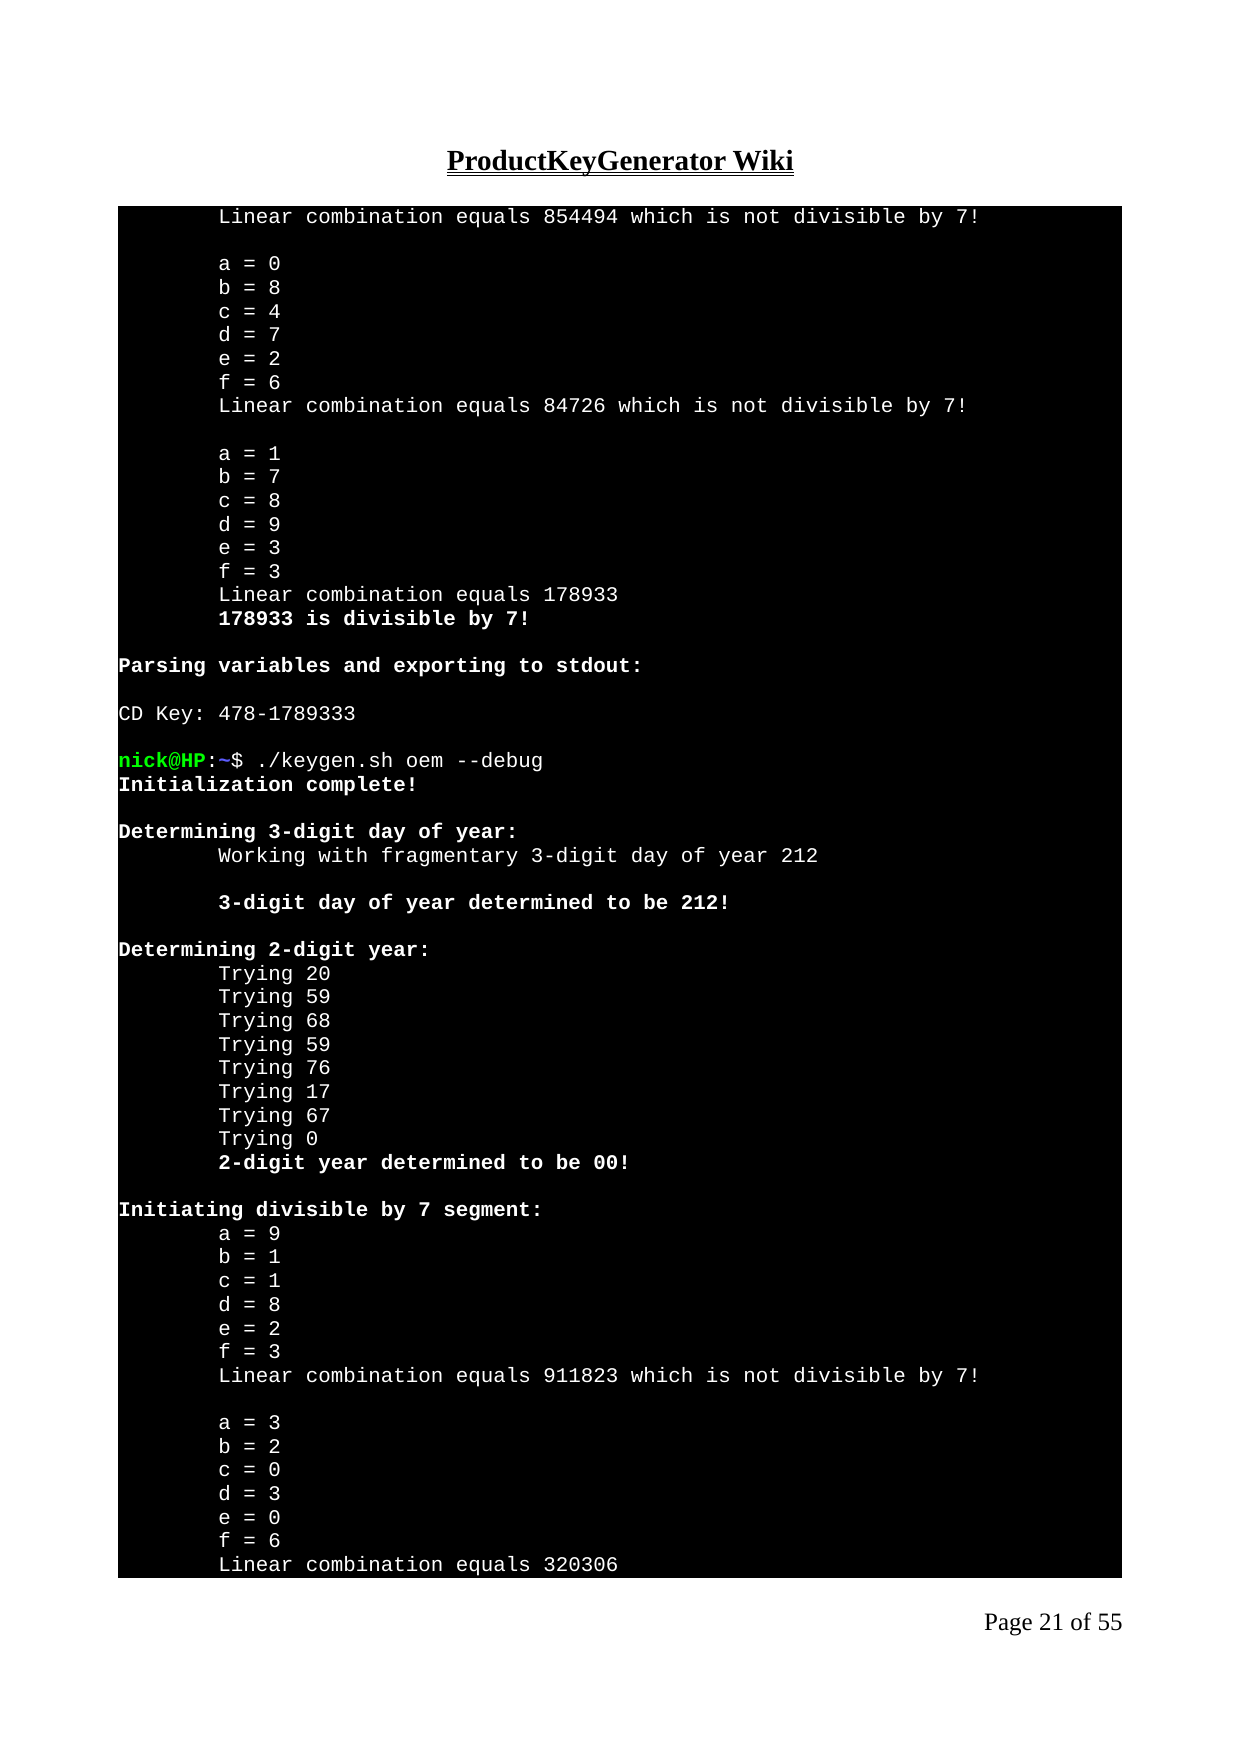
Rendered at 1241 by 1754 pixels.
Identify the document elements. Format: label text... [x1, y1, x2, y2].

text Linear combination equals 178933 [118, 584, 1122, 608]
text Trying 17 [118, 1081, 1122, 1105]
text d = 7 [118, 324, 1122, 348]
text Working with fragmentary 3-digit day of year 212 [118, 844, 1122, 868]
text e = 3 [118, 537, 1122, 561]
text c = 0 [118, 1459, 1122, 1483]
text Trying 76 [118, 1057, 1122, 1081]
text Determining 2-digit year: [118, 939, 1122, 963]
text Linear combination equals 911823 which is not divisible by 7! [118, 1365, 1122, 1388]
text Trying 59 [118, 1034, 1122, 1057]
text c = 4 [118, 301, 1122, 324]
text Determining 3-digit day of year: [118, 821, 1122, 844]
text Trying 68 [118, 1010, 1122, 1034]
text 3-digit day of year determined to be 212! [118, 892, 1122, 916]
text d = 9 [118, 513, 1122, 537]
text Trying 20 [118, 963, 1122, 986]
text a = 9 [118, 1223, 1122, 1247]
text f = 3 [118, 1341, 1122, 1365]
text c = 1 [118, 1270, 1122, 1294]
text Linear combination equals 84726 which is not divisible by 7! [118, 395, 1122, 419]
text d = 8 [118, 1294, 1122, 1317]
text a = 0 [118, 253, 1122, 277]
text Initiating divisible by 7 segment: [118, 1199, 1122, 1223]
text f = 6 [118, 372, 1122, 395]
text c = 8 [118, 490, 1122, 513]
text a = 1 [118, 443, 1122, 466]
text b = 8 [118, 277, 1122, 301]
text CD Key: 478-1789333 [118, 703, 1122, 726]
text b = 7 [118, 466, 1122, 490]
text f = 3 [118, 561, 1122, 584]
text b = 2 [118, 1436, 1122, 1459]
text a = 3 [118, 1412, 1122, 1436]
text Trying 0 [118, 1128, 1122, 1152]
text 2-digit year determined to be 00! [118, 1152, 1122, 1176]
text Trying 67 [118, 1105, 1122, 1128]
text e = 2 [118, 1317, 1122, 1341]
text Initialization complete! [118, 774, 1122, 797]
text nick@HP:~$ ./keygen.sh oem --debug [118, 750, 1122, 774]
text d = 3 [118, 1483, 1122, 1507]
text Linear combination equals 854494 which is not divisible by 7! [118, 206, 1122, 230]
text Trying 59 [118, 986, 1122, 1010]
text e = 2 [118, 348, 1122, 372]
text f = 6 [118, 1530, 1122, 1554]
text b = 1 [118, 1247, 1122, 1270]
text 178933 is divisible by 7! [118, 608, 1122, 632]
text Parsing variables and exporting to stdout: [118, 655, 1122, 679]
text e = 0 [118, 1507, 1122, 1530]
text Linear combination equals 320306 [118, 1554, 1122, 1578]
